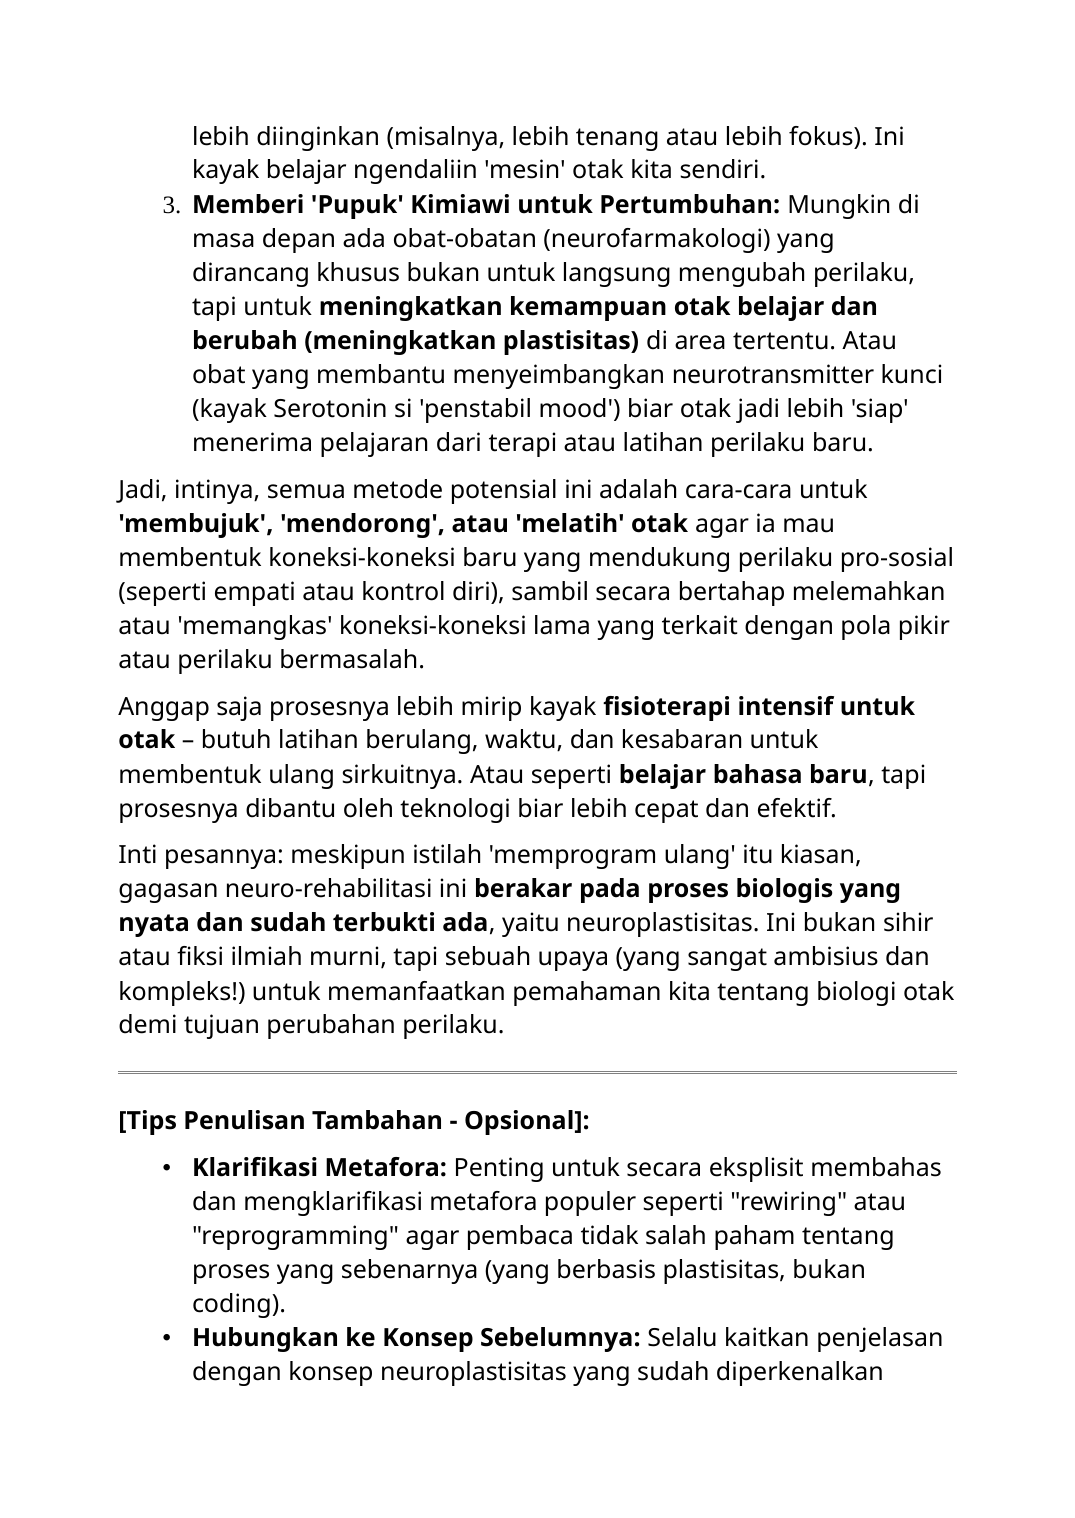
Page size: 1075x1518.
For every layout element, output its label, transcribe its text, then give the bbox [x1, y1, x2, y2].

text [Tips Penulisan Tambahan - Opsional]: [118, 1103, 957, 1137]
text Inti pesannya: meskipun istilah 'memprogram ulang' itu kiasan, gagasan neuro-rehabilitasi ini berakar pada proses biologis yang nyata dan sudah terbukti ada, yaitu neuroplastisitas. Ini bukan sihir atau fiksi ilmiah murni, tapi sebuah upaya (yang sangat ambisius dan kompleks!) untuk memanfaatkan pemahaman kita tentang biologi otak demi tujuan perubahan perilaku. [118, 837, 957, 1041]
text Anggap saja prosesnya lebih mirip kayak fisioterapi intensif untuk otak – butuh latihan berulang, waktu, dan kesabaran untuk membentuk ulang sirkuitnya. Atau seperti belajar bahasa baru, tapi prosesnya dibantu oleh teknologi biar lebih cepat dan efektif. [118, 688, 957, 824]
list Hubungkan ke Konsep Sebelumnya: Selalu kaitkan penjelasan dengan konsep neuroplastisitas yang sudah diperkenalkan [162, 1319, 957, 1388]
list Klarifikasi Metafora: Penting untuk secara eksplisit membahas dan mengklarifikasi metafora populer seperti "rewiring" atau "reprogramming" agar pembaca tidak salah paham tentang proses yang sebenarnya (yang berbasis plastisitas, bukan coding). [162, 1149, 957, 1319]
text Jadi, intinya, semua metode potensial ini adalah cara-cara untuk 'membujuk', 'mendorong', atau 'melatih' otak agar ia mau membentuk koneksi-koneksi baru yang mendukung perilaku pro-sosial (seperti empati atau kontrol diri), sambil secara bertahap melemahkan atau 'memangkas' koneksi-koneksi lama yang terkait dengan pola pikir atau perilaku bermasalah. [118, 471, 957, 676]
list Memberi 'Pupuk' Kimiawi untuk Pertumbuhan: Mungkin di masa depan ada obat-obatan (neurofarmakologi) yang dirancang khusus bukan untuk langsung mengubah perilaku, tapi untuk meningkatkan kemampuan otak belajar dan berubah (meningkatkan plastisitas) di area tertentu. Atau obat yang membantu menyeimbangkan neurotransmitter kunci (kayak Serotonin si 'penstabil mood') biar otak jadi lebih 'siap' menerima pelajaran dari terapi atau latihan perilaku baru. [162, 186, 957, 459]
list lebih diinginkan (misalnya, lebih tenang atau lebih fokus). Ini kayak belajar ngendaliin 'mesin' otak kita sendiri. [162, 118, 957, 186]
